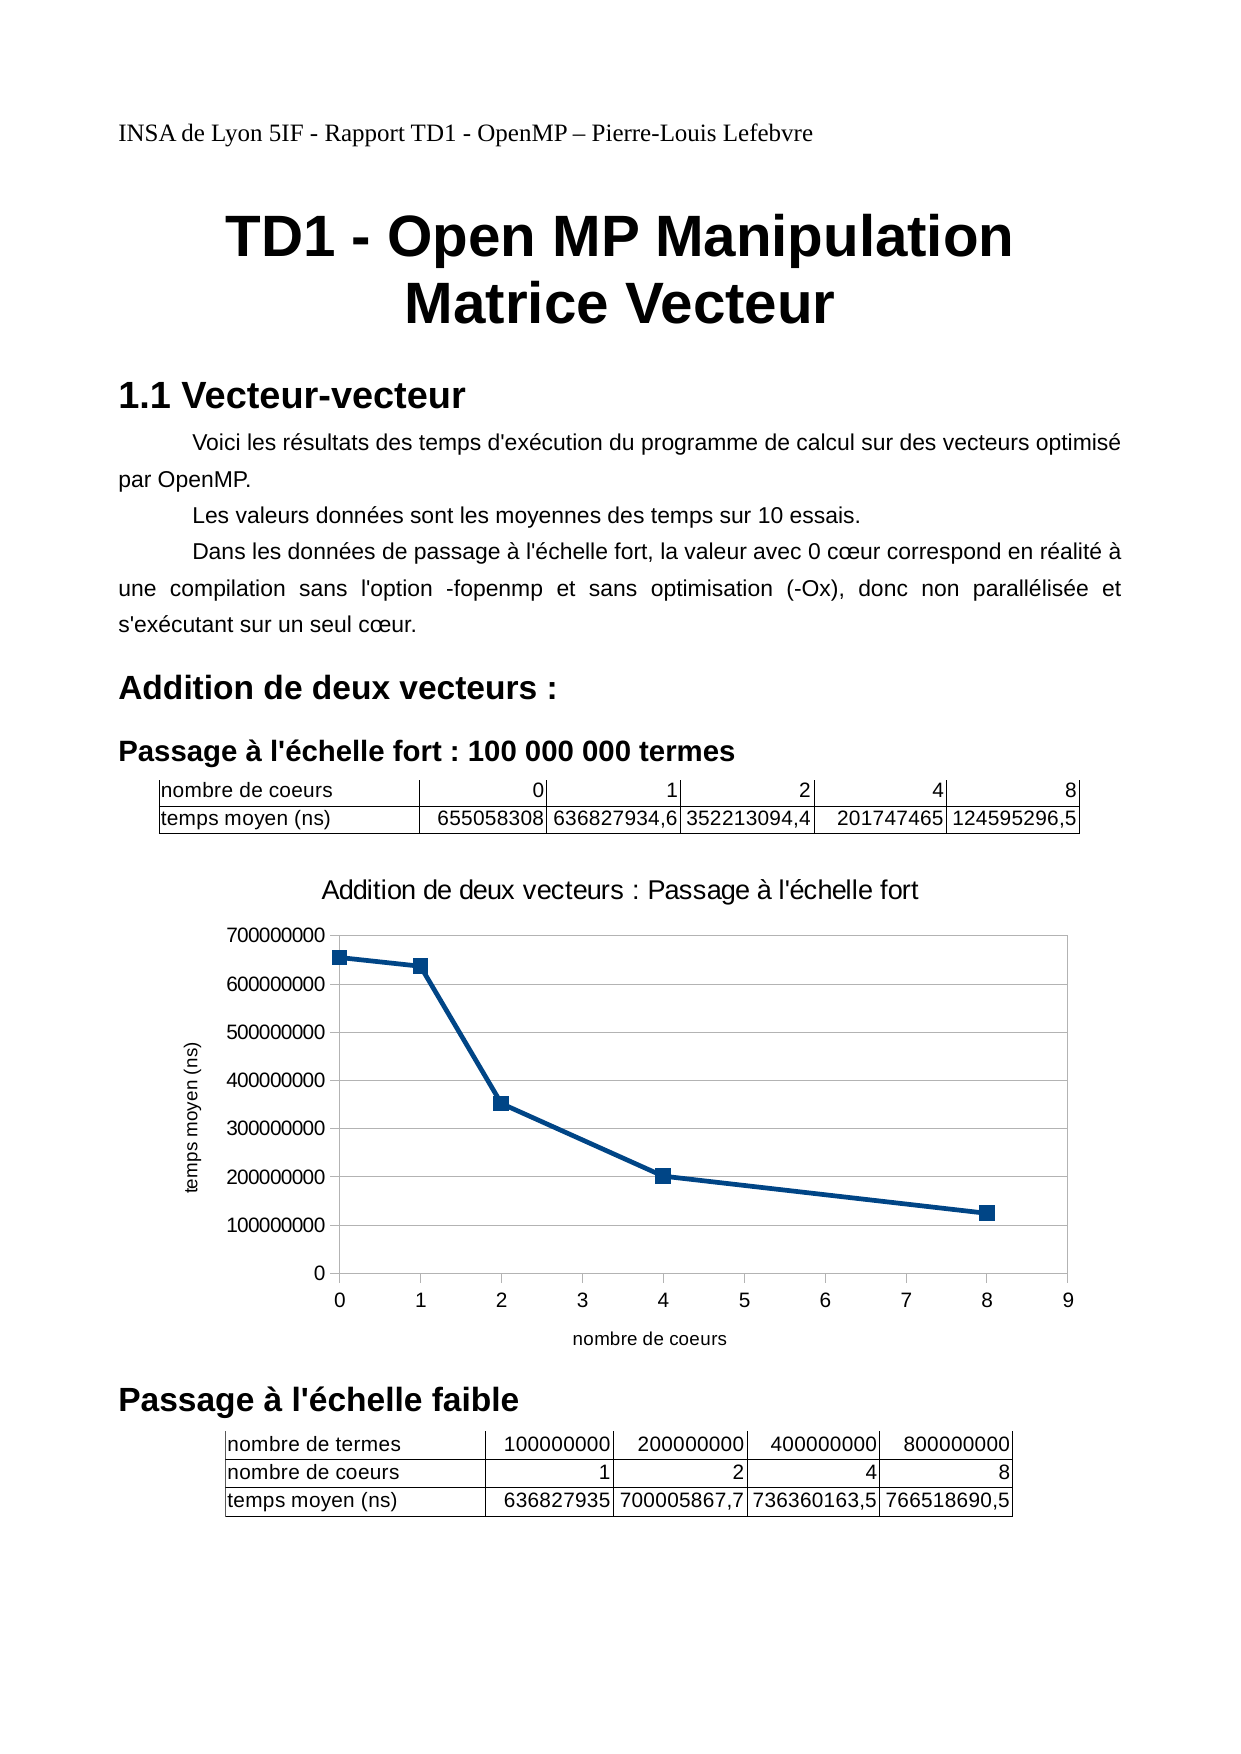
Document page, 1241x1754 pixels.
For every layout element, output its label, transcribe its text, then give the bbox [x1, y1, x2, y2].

subtitle Passage à l'échelle fort : 100 000 000 termes [118, 734, 1122, 768]
subtitle Addition de deux vecteurs : [118, 668, 1122, 707]
text Les valeurs données sont les moyennes des temps sur 10 essais. [118, 502, 1122, 528]
text Dans les données de passage à l'échelle fort, la valeur avec 0 cœur correspond en réalité à une compilation sans l'option -fopenmp et sans optimisation (-Ox), donc non parallélisée et s'exécutant sur un seul cœur. [118, 538, 1122, 637]
subtitle 1.1 Vecteur-vecteur [118, 373, 1122, 417]
text Voici les résultats des temps d'exécution du programme de calcul sur des vecteurs optimisé par OpenMP. [118, 429, 1122, 492]
subtitle Passage à l'échelle faible [118, 801, 1122, 1419]
title TD1 - Open MP Manipulation Matrice Vecteur [118, 201, 1122, 336]
